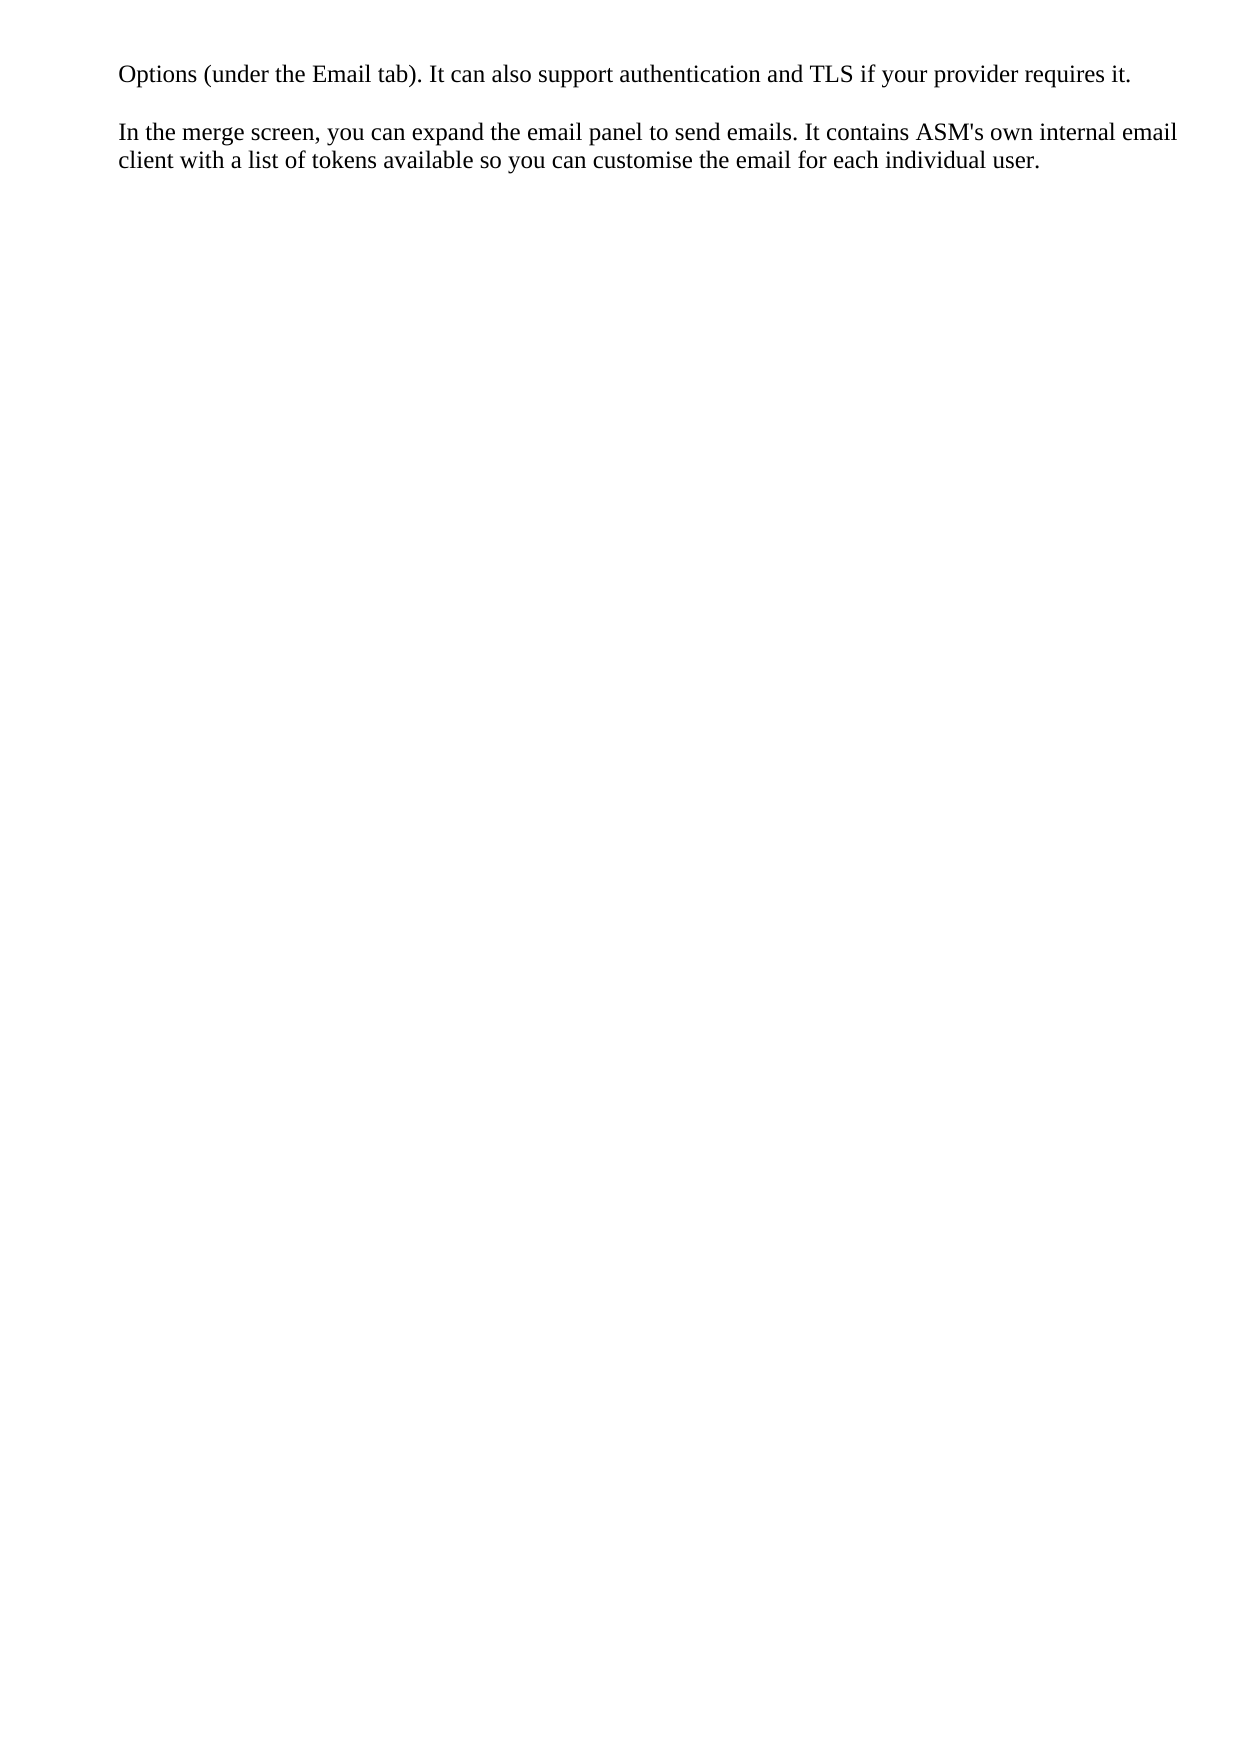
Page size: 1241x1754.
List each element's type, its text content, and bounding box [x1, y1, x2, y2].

text Options (under the Email tab). It can also support authentication and TLS if your provider requires it. [118, 59, 1181, 88]
text In the merge screen, you can expand the email panel to send emails. It contains ASM's own internal email client with a list of tokens available so you can customise the email for each individual user. [118, 117, 1181, 174]
